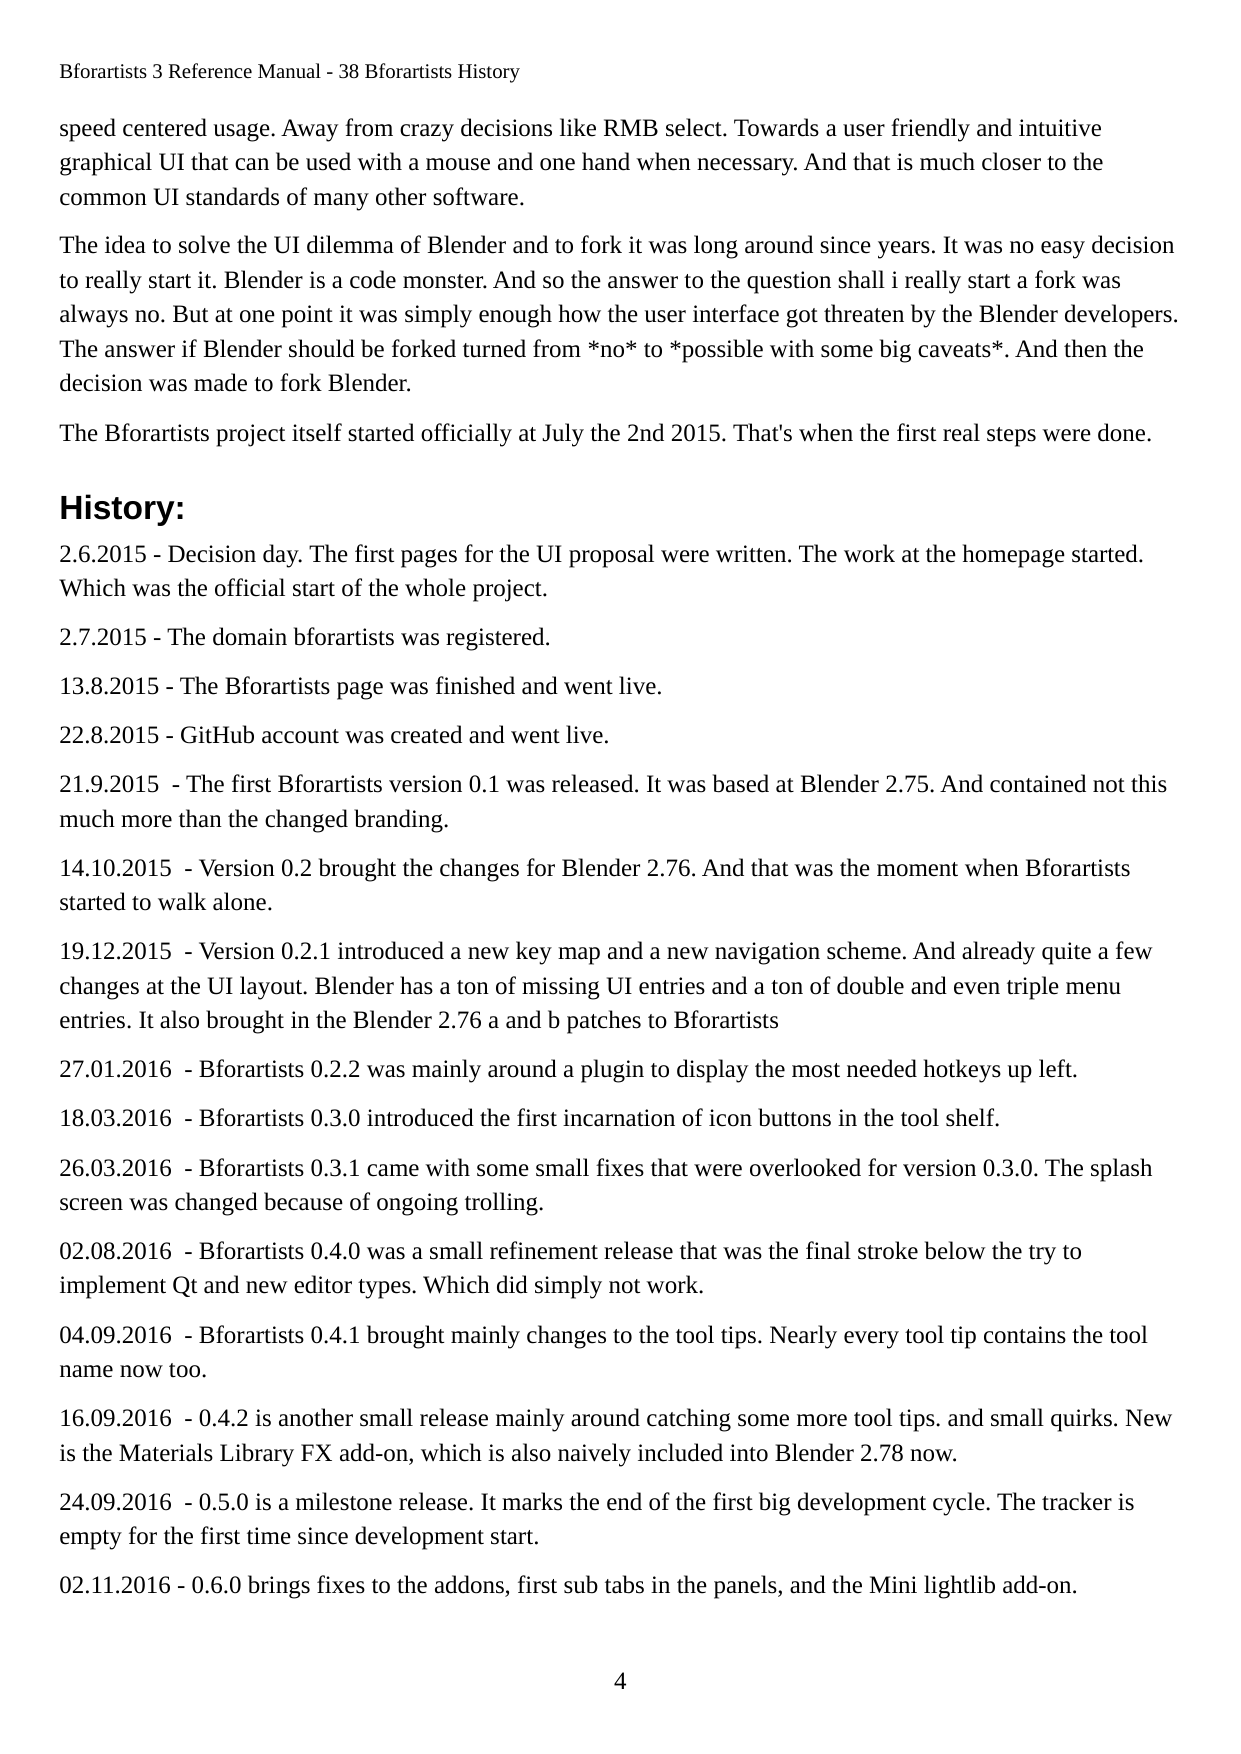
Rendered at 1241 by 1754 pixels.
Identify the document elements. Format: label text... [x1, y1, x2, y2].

text 21.9.2015 - The first Bforartists version 0.1 was released. It was based at Blender 2.75. And contained not this much more than the changed branding. [59, 769, 1181, 833]
text 22.8.2015 - GitHub account was created and went live. [59, 720, 1181, 749]
text 18.03.2016 - Bforartists 0.3.0 introduced the first incarnation of icon buttons in the tool shelf. [59, 1103, 1181, 1132]
subtitle History: [59, 487, 1181, 526]
text speed centered usage. Away from crazy decisions like RMB select. Towards a user friendly and intuitive graphical UI that can be used with a mouse and one hand when necessary. And that is much closer to the common UI standards of many other software. [59, 113, 1181, 210]
text 2.6.2015 - Decision day. The first pages for the UI proposal were written. The work at the homepage started. Which was the official start of the whole project. [59, 539, 1181, 602]
text 02.11.2016 - 0.6.0 brings fixes to the addons, first sub tabs in the panels, and the Mini lightlib add-on. [59, 1570, 1181, 1599]
text 13.8.2015 - The Bforartists page was finished and went live. [59, 671, 1181, 700]
text 19.12.2015 - Version 0.2.1 introduced a new key map and a new navigation scheme. And already quite a few changes at the UI layout. Blender has a ton of missing UI entries and a ton of double and even triple menu entries. It also brought in the Blender 2.76 a and b patches to Bforartists [59, 936, 1181, 1034]
text 02.08.2016 - Bforartists 0.4.0 was a small refinement release that was the final stroke below the try to implement Qt and new editor types. Which did simply not work. [59, 1236, 1181, 1299]
text The Bforartists project itself started officially at July the 2nd 2015. That's when the first real steps were done. [59, 418, 1181, 446]
text 24.09.2016 - 0.5.0 is a milestone release. It marks the end of the first big development cycle. The tracker is empty for the first time since development start. [59, 1487, 1181, 1550]
text The idea to solve the UI dilemma of Blender and to fork it was long around since years. It was no easy decision to really start it. Blender is a code monster. And so the answer to the question shall i really start a fork was always no. But at one point it was simply enough how the user interface got threaten by the Blender developers. The answer if Blender should be forked turned from *no* to *possible with some big caveats*. And then the decision was made to fork Blender. [59, 231, 1181, 397]
text 16.09.2016 - 0.4.2 is another small release mainly around catching some more tool tips. and small quirks. New is the Materials Library FX add-on, which is also naively included into Blender 2.78 now. [59, 1403, 1181, 1466]
text 14.10.2015 - Version 0.2 brought the changes for Blender 2.76. And that was the moment when Bforartists started to walk alone. [59, 853, 1181, 916]
text 27.01.2016 - Bforartists 0.2.2 was mainly around a plugin to display the most needed hotkeys up left. [59, 1054, 1181, 1083]
text 04.09.2016 - Bforartists 0.4.1 brought mainly changes to the tool tips. Nearly every tool tip contains the tool name now too. [59, 1320, 1181, 1383]
text 2.7.2015 - The domain bforartists was registered. [59, 622, 1181, 651]
text 26.03.2016 - Bforartists 0.3.1 came with some small fixes that were overlooked for version 0.3.0. The splash screen was changed because of ongoing trolling. [59, 1153, 1181, 1216]
